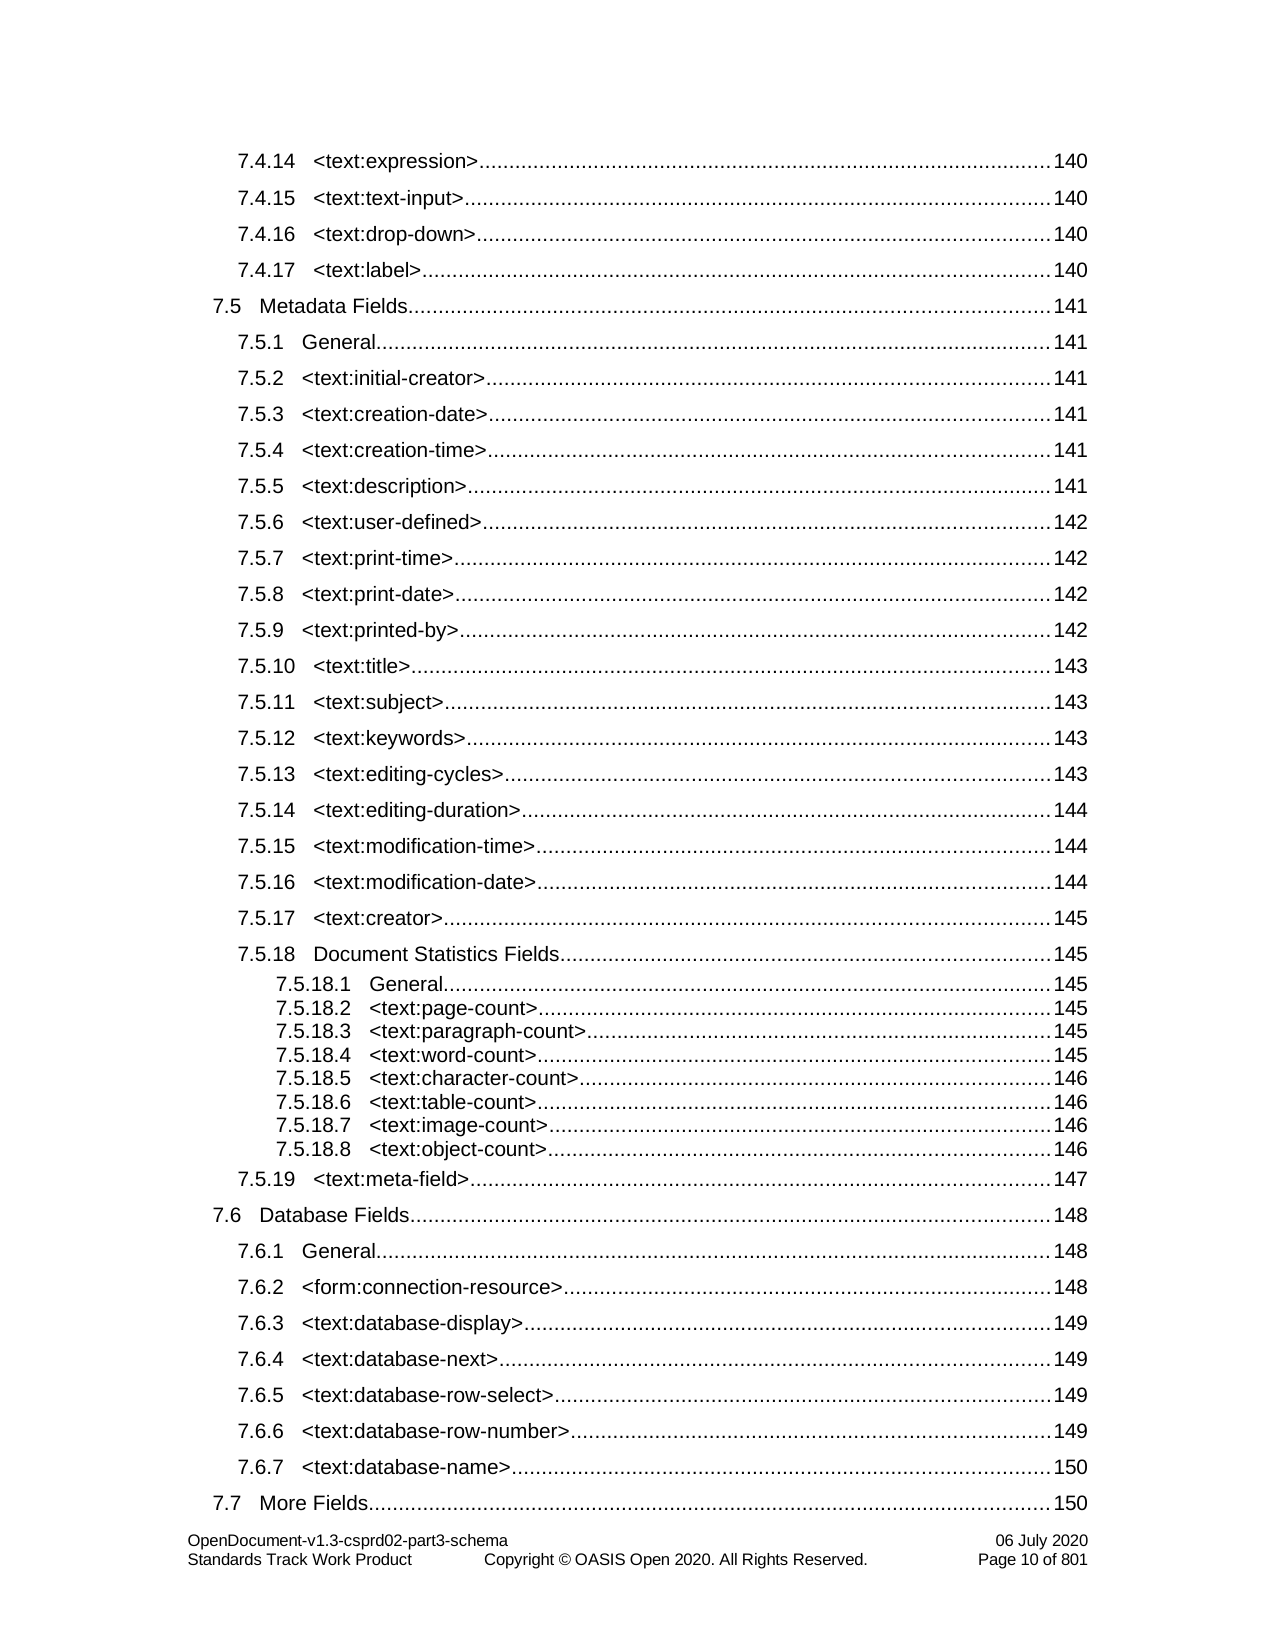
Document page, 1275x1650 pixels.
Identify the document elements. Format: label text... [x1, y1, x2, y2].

text 7.5.4 <text:creation-time> 141 [237, 438, 1088, 462]
text 7.5.18.4 <text:word-count> 145 [276, 1043, 1088, 1067]
text 7.5.18 Document Statistics Fields 145 [237, 943, 1088, 966]
text 7.5.18.5 <text:character-count> 146 [276, 1067, 1088, 1090]
text 7.5.2 <text:initial-creator> 141 [237, 366, 1088, 390]
text 7.5.5 <text:description> 141 [237, 474, 1088, 498]
text 7.5.13 <text:editing-cycles> 143 [237, 763, 1088, 786]
text 7.5.18.6 <text:table-count> 146 [276, 1090, 1088, 1114]
text 7.5.14 <text:editing-duration> 144 [237, 799, 1088, 822]
text 7.5.3 <text:creation-date> 141 [237, 402, 1088, 426]
text 7.5.18.3 <text:paragraph-count> 145 [276, 1020, 1088, 1043]
text 7.5.6 <text:user-defined> 142 [237, 510, 1088, 534]
text 7.6.6 <text:database-row-number> 149 [237, 1419, 1088, 1443]
text 7.5.18.2 <text:page-count> 145 [276, 996, 1088, 1020]
text 7.6.2 <form:connection-resource> 148 [237, 1275, 1088, 1299]
text 7.6.3 <text:database-display> 149 [237, 1311, 1088, 1335]
text 7.5.7 <text:print-time> 142 [237, 546, 1088, 570]
text 7.6.5 <text:database-row-select> 149 [237, 1383, 1088, 1407]
text 7.5.15 <text:modification-time> 144 [237, 835, 1088, 858]
text 7.5.18.1 General 145 [276, 973, 1088, 996]
text 7.5.18.8 <text:object-count> 146 [276, 1137, 1088, 1161]
text 7.4.14 <text:expression> 140 [237, 150, 1088, 173]
text 7.7 More Fields 150 [212, 1492, 1088, 1515]
text 7.6 Database Fields 148 [212, 1203, 1088, 1227]
text 7.4.17 <text:label> 140 [237, 258, 1088, 282]
text 7.5.17 <text:creator> 145 [237, 907, 1088, 930]
text 7.5.9 <text:printed-by> 142 [237, 618, 1088, 642]
text 7.5.8 <text:print-date> 142 [237, 582, 1088, 606]
text 7.4.16 <text:drop-down> 140 [237, 222, 1088, 246]
text 7.5.1 General 141 [237, 330, 1088, 354]
text 7.5 Metadata Fields 141 [212, 294, 1088, 318]
text 7.5.16 <text:modification-date> 144 [237, 871, 1088, 894]
text 7.6.4 <text:database-next> 149 [237, 1347, 1088, 1371]
text 7.5.12 <text:keywords> 143 [237, 727, 1088, 750]
text 7.5.19 <text:meta-field> 147 [237, 1167, 1088, 1191]
text 7.4.15 <text:text-input> 140 [237, 186, 1088, 209]
text 7.5.10 <text:title> 143 [237, 654, 1088, 678]
text 7.5.11 <text:subject> 143 [237, 691, 1088, 714]
text 7.5.18.7 <text:image-count> 146 [276, 1114, 1088, 1137]
text 7.6.7 <text:database-name> 150 [237, 1456, 1088, 1479]
text 7.6.1 General 148 [237, 1239, 1088, 1263]
